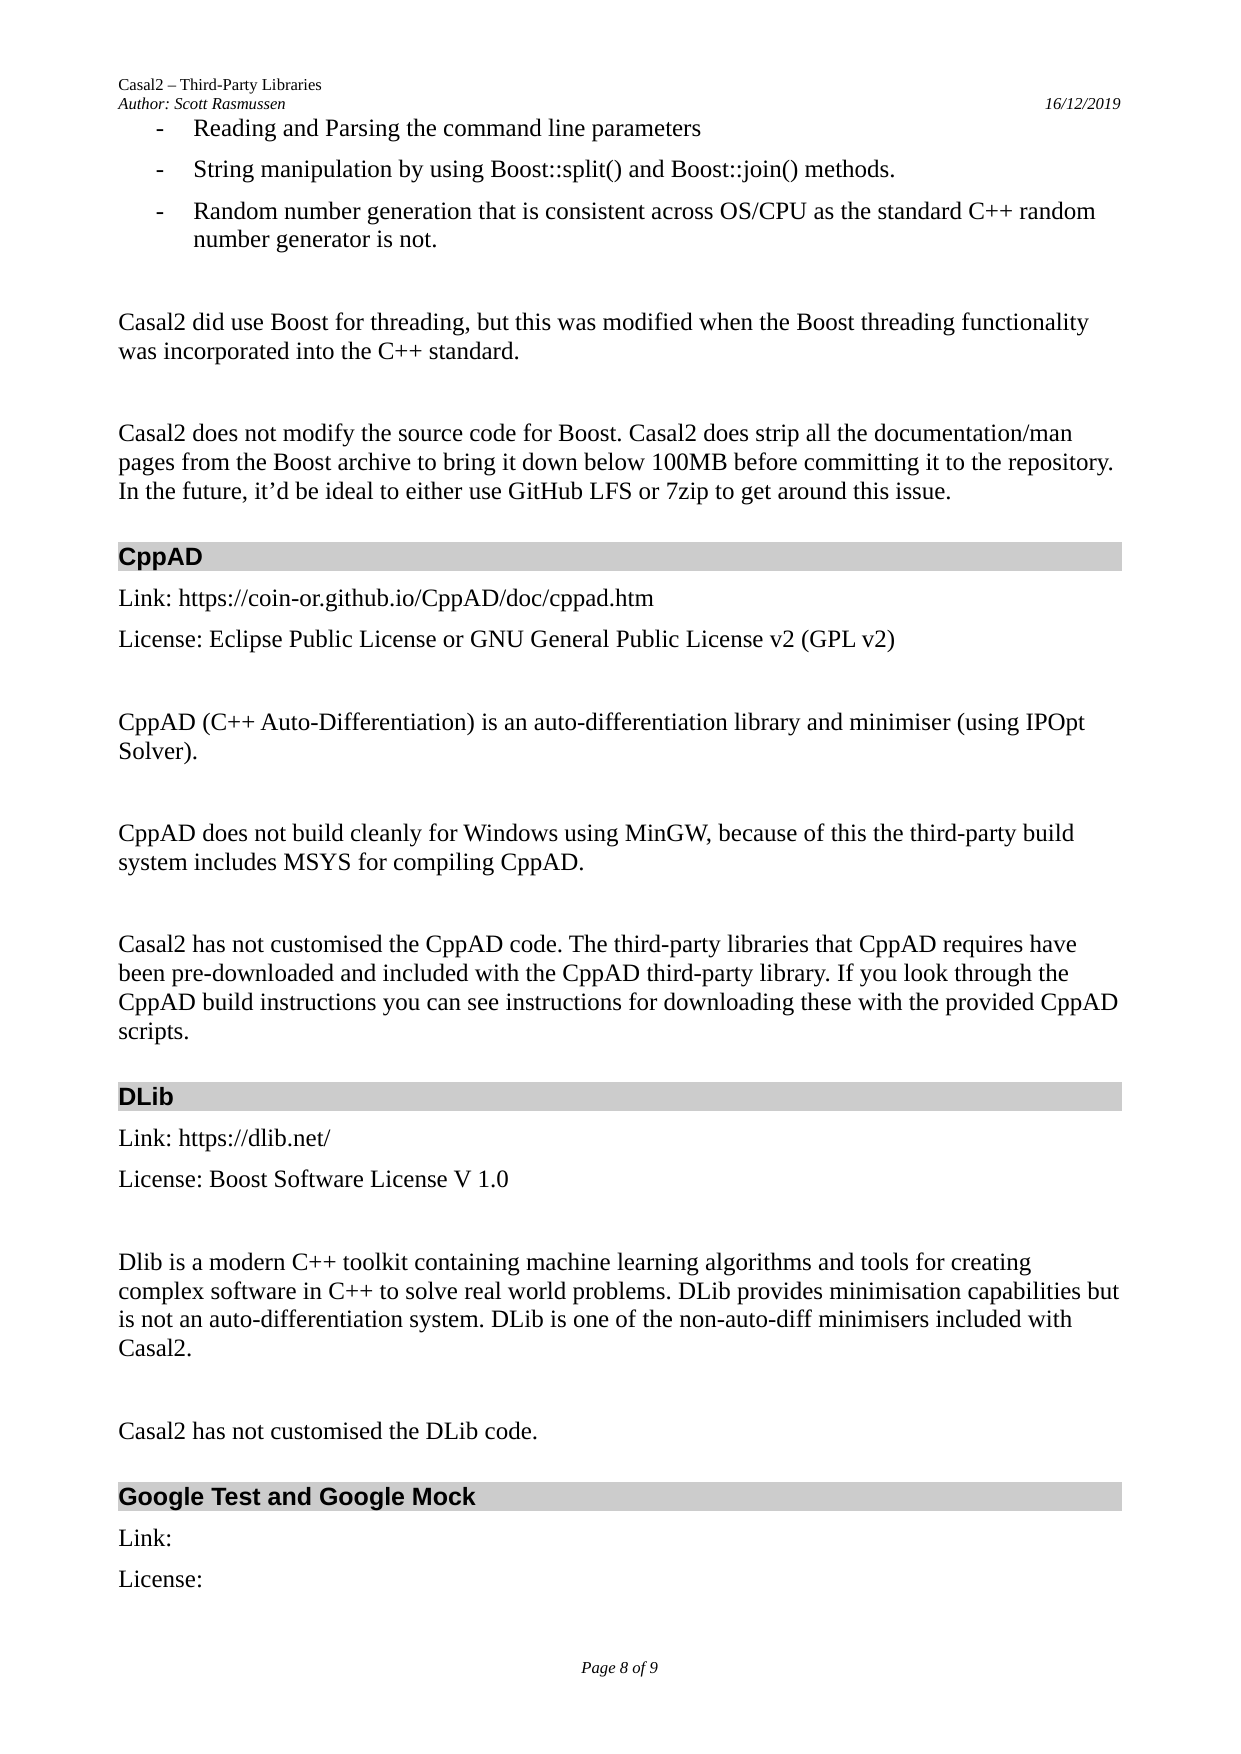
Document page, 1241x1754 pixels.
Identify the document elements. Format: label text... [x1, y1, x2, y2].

text Casal2 does not modify the source code for Boost. Casal2 does strip all the documentation/man pages from the Boost archive to bring it down below 100MB before committing it to the repository. In the future, it’d be ideal to either use GitHub LFS or 7zip to get around this issue. [118, 418, 1122, 504]
list String manipulation by using Boost::split() and Boost::join() methods. [156, 154, 1122, 183]
text License: Boost Software License V 1.0 [118, 1164, 1122, 1193]
list Reading and Parsing the command line parameters [156, 113, 1122, 142]
text License: [118, 1564, 1122, 1593]
text Casal2 has not customised the DLib code. [118, 1416, 1122, 1444]
text Link: https://dlib.net/ [118, 1123, 1122, 1152]
text License: Eclipse Public License or GNU General Public License v2 (GPL v2) [118, 624, 1122, 653]
subtitle Google Test and Google Mock [118, 1482, 1122, 1511]
subtitle CppAD [118, 542, 1122, 571]
text CppAD (C++ Auto-Differentiation) is an auto-differentiation library and minimiser (using IPOpt Solver). [118, 707, 1122, 764]
text Link: [118, 1523, 1122, 1552]
text Link: https://coin-or.github.io/CppAD/doc/cppad.htm [118, 583, 1122, 612]
text Dlib is a modern C++ toolkit containing machine learning algorithms and tools for creating complex software in C++ to solve real world problems. DLib provides minimisation capabilities but is not an auto-differentiation system. DLib is one of the non-auto-diff minimisers included with Casal2. [118, 1247, 1122, 1362]
text Casal2 did use Boost for threading, but this was modified when the Boost threading functionality was incorporated into the C++ standard. [118, 307, 1122, 364]
text Casal2 has not customised the CppAD code. The third-party libraries that CppAD requires have been pre-downloaded and included with the CppAD third-party library. If you look through the CppAD build instructions you can see instructions for downloading these with the provided CppAD scripts. [118, 929, 1122, 1044]
subtitle DLib [118, 1082, 1122, 1111]
list Random number generation that is consistent across OS/CPU as the standard C++ random number generator is not. [156, 196, 1122, 253]
text CppAD does not build cleanly for Windows using MinGW, because of this the third-party build system includes MSYS for compiling CppAD. [118, 818, 1122, 876]
